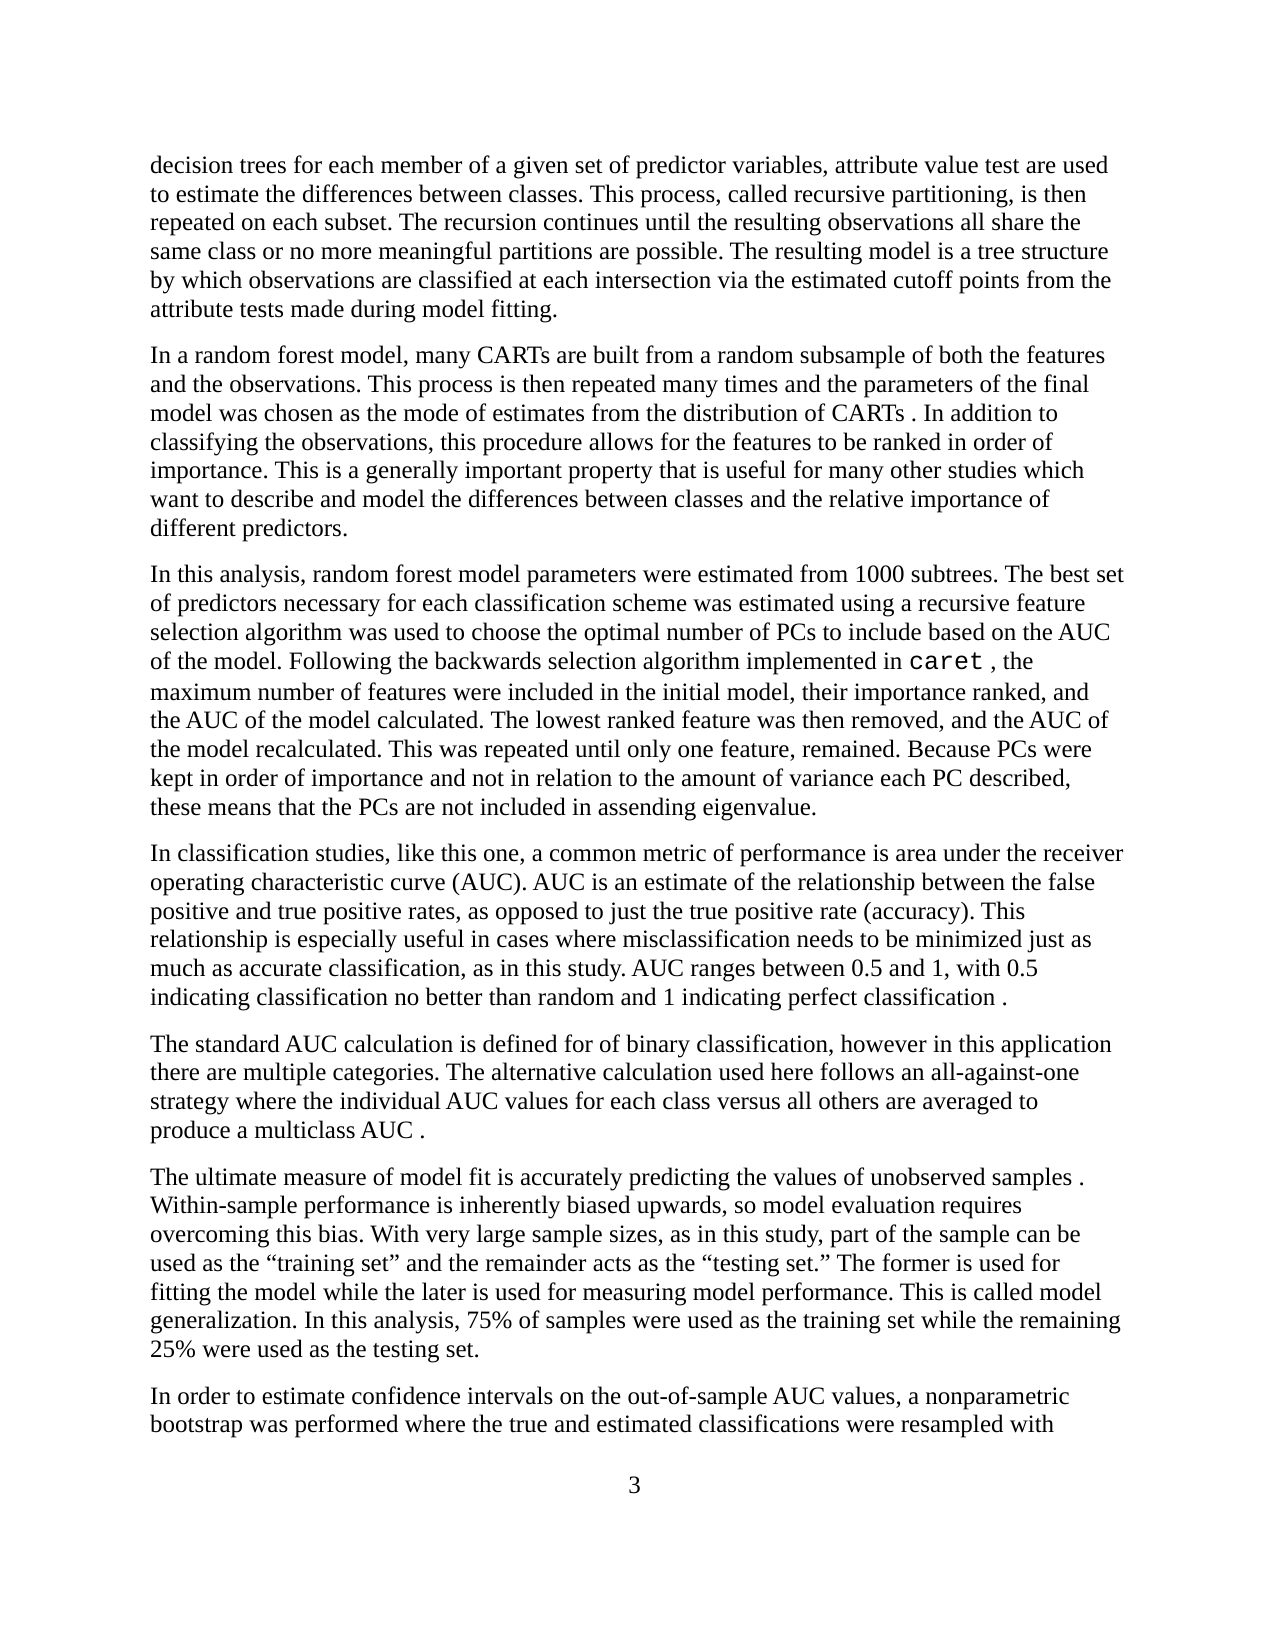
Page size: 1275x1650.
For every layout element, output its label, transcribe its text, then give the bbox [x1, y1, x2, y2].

text The standard AUC calculation is defined for of binary classification, however in this application there are multiple categories. The alternative calculation used here follows an all-against-one strategy where the individual AUC values for each class versus all others are averaged to produce a multiclass AUC . [150, 1029, 1125, 1144]
text In this analysis, random forest model parameters were estimated from 1000 subtrees. The best set of predictors necessary for each classification scheme was estimated using a recursive feature selection algorithm was used to choose the optimal number of PCs to include based on the AUC of the model. Following the backwards selection algorithm implemented in caret , the maximum number of features were included in the initial model, their importance ranked, and the AUC of the model calculated. The lowest ranked feature was then removed, and the AUC of the model recalculated. This was repeated until only one feature, remained. Because PCs were kept in order of importance and not in relation to the amount of variance each PC described, these means that the PCs are not included in assending eigenvalue. [150, 559, 1125, 820]
text In a random forest model, many CARTs are built from a random subsample of both the features and the observations. This process is then repeated many times and the parameters of the final model was chosen as the mode of estimates from the distribution of CARTs . In addition to classifying the observations, this procedure allows for the features to be ranked in order of importance. This is a generally important property that is useful for many other studies which want to describe and model the differences between classes and the relative importance of different predictors. [150, 340, 1125, 542]
text In classification studies, like this one, a common metric of performance is area under the receiver operating characteristic curve (AUC). AUC is an estimate of the relationship between the false positive and true positive rates, as opposed to just the true positive rate (accuracy). This relationship is especially useful in cases where misclassification needs to be minimized just as much as accurate classification, as in this study. AUC ranges between 0.5 and 1, with 0.5 indicating classification no better than random and 1 indicating perfect classification . [150, 838, 1125, 1011]
text The ultimate measure of model fit is accurately predicting the values of unobserved samples . Within-sample performance is inherently biased upwards, so model evaluation requires overcoming this bias. With very large sample sizes, as in this study, part of the sample can be used as the “training set” and the remainder acts as the “testing set.” The former is used for fitting the model while the later is used for measuring model performance. This is called model generalization. In this analysis, 75% of samples were used as the training set while the remaining 25% were used as the testing set. [150, 1162, 1125, 1363]
text In order to estimate confidence intervals on the out-of-sample AUC values, a nonparametric bootstrap was performed where the true and estimated classifications were resampled with [150, 1381, 1125, 1438]
text decision trees for each member of a given set of predictor variables, attribute value test are used to estimate the differences between classes. This process, called recursive partitioning, is then repeated on each subset. The recursion continues until the resulting observations all share the same class or no more meaningful partitions are possible. The resulting model is a tree structure by which observations are classified at each intersection via the estimated cutoff points from the attribute tests made during model fitting. [150, 150, 1125, 322]
